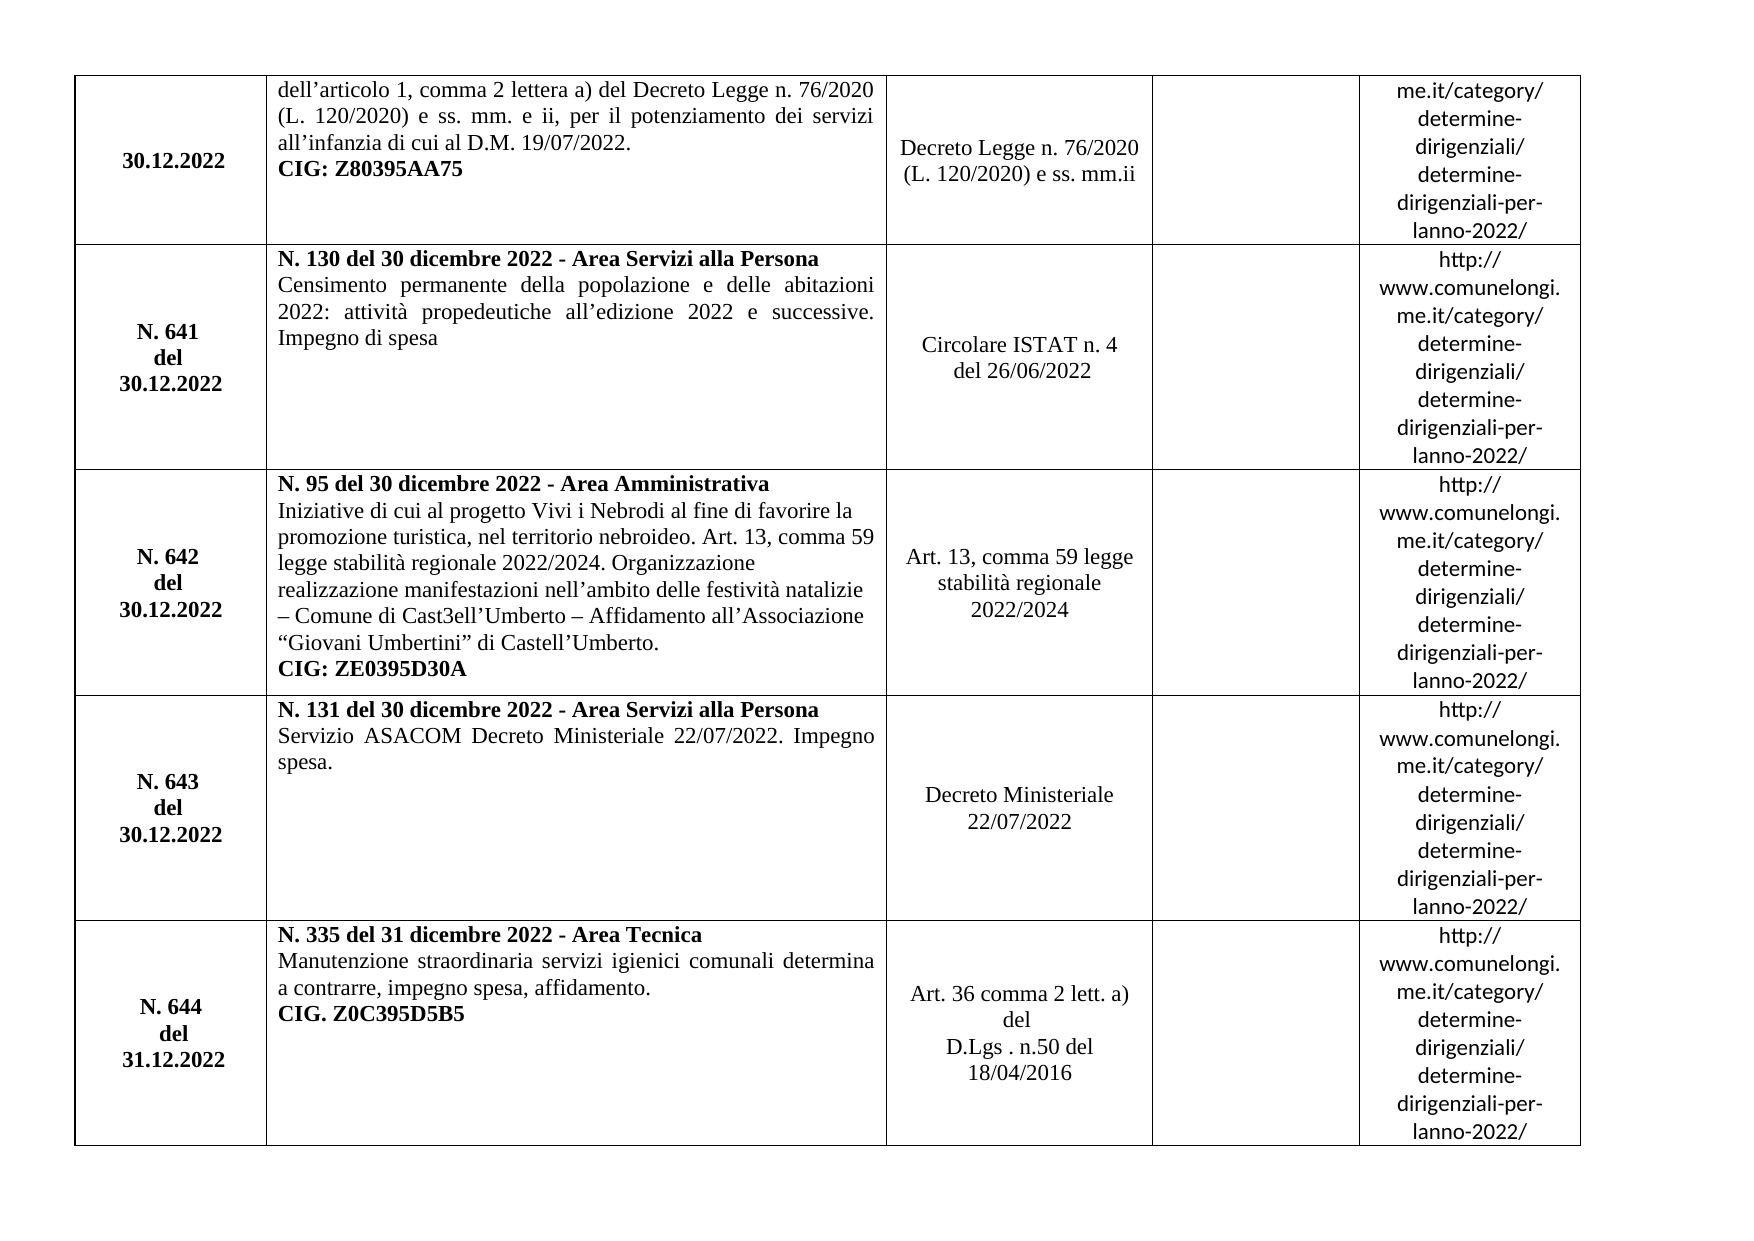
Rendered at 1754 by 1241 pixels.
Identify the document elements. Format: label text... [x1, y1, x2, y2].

table_cell [1153, 921, 1359, 1145]
table_cell N. 131 del 30 dicembre 2022 - Area Servizi alla Persona Servizio ASACOM Decreto Ministeriale 22/07/2022. Impegno spesa. [267, 696, 886, 920]
table_cell N. 644 del 31.12.2022 [76, 921, 266, 1145]
table_cell http://www.comunelongi.me.it/category/determine-dirigenziali/determine-dirigenziali-per-lanno-2022/ [1360, 470, 1580, 694]
table_cell Decreto Legge n. 76/2020 (L. 120/2020) e ss. mm.ii [887, 76, 1152, 244]
table_cell Art. 13, comma 59 legge stabilità regionale 2022/2024 [887, 470, 1152, 694]
table_cell 30.12.2022 [76, 76, 266, 244]
table_cell [1153, 470, 1359, 694]
table_cell N. 95 del 30 dicembre 2022 - Area Amministrativa Iniziative di cui al progetto Vivi i Nebrodi al fine di favorire la promozione turistica, nel territorio nebroideo. Art. 13, comma 59 legge stabilità regionale 2022/2024. Organizzazione realizzazione manifestazioni nell’ambito delle festività natalizie – Comune di Cast3ell’Umberto – Affidamento all’Associazione “Giovani Umbertini” di Castell’Umberto. CIG: ZE0395D30A [267, 470, 886, 694]
table_cell N. 130 del 30 dicembre 2022 - Area Servizi alla Persona Censimento permanente della popolazione e delle abitazioni 2022: attività propedeutiche all’edizione 2022 e successive. Impegno di spesa [267, 245, 886, 469]
table_cell Decreto Ministeriale 22/07/2022 [887, 696, 1152, 920]
table_cell dell’articolo 1, comma 2 lettera a) del Decreto Legge n. 76/2020 (L. 120/2020) e ss. mm. e ii, per il potenziamento dei servizi all’infanzia di cui al D.M. 19/07/2022. CIG: Z80395AA75 [267, 76, 886, 244]
table_cell [1153, 696, 1359, 920]
table_cell http://www.comunelongi.me.it/category/determine-dirigenziali/determine-dirigenziali-per-lanno-2022/ [1360, 696, 1580, 920]
table_cell http://www.comunelongi.me.it/category/determine-dirigenziali/determine-dirigenziali-per-lanno-2022/ [1360, 245, 1580, 469]
table_cell Art. 36 comma 2 lett. a) del D.Lgs . n.50 del 18/04/2016 [887, 921, 1152, 1145]
table_cell N. 642 del 30.12.2022 [76, 470, 266, 694]
table_cell http://www.comunelongi.me.it/category/determine-dirigenziali/determine-dirigenziali-per-lanno-2022/ [1360, 921, 1580, 1145]
table_cell N. 335 del 31 dicembre 2022 - Area Tecnica Manutenzione straordinaria servizi igienici comunali determina a contrarre, impegno spesa, affidamento. CIG. Z0C395D5B5 [267, 921, 886, 1145]
table_cell N. 641 del 30.12.2022 [76, 245, 266, 469]
table_cell [1153, 245, 1359, 469]
table_cell me.it/category/determine-dirigenziali/determine-dirigenziali-per-lanno-2022/ [1360, 76, 1580, 244]
table_cell N. 643 del 30.12.2022 [76, 696, 266, 920]
table_cell [1153, 76, 1359, 244]
table_cell Circolare ISTAT n. 4 del 26/06/2022 [887, 245, 1152, 469]
